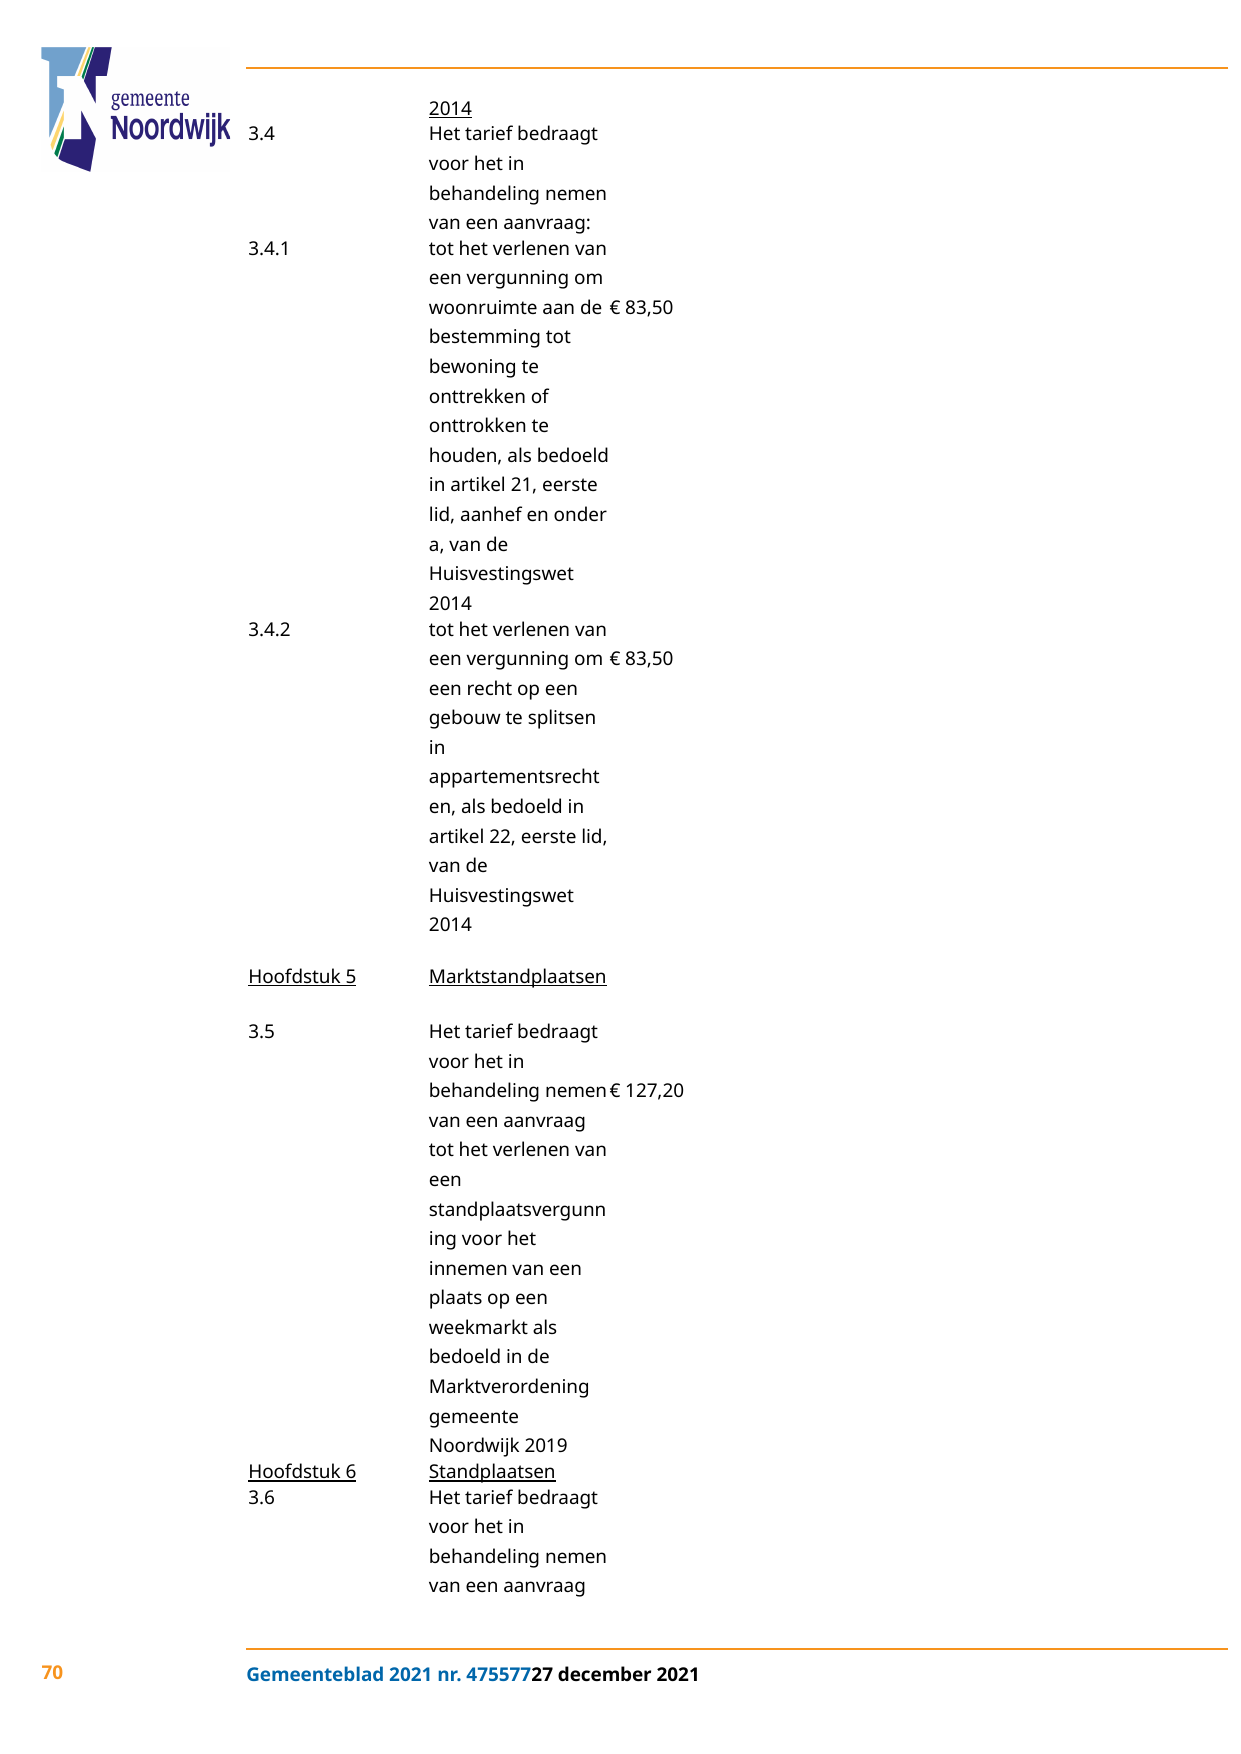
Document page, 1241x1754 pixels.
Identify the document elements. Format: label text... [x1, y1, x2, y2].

table_cell 3.4.1 [248, 235, 429, 616]
table_cell [971, 937, 1152, 963]
table_cell [429, 937, 609, 963]
table_cell [971, 1018, 1152, 1458]
table_cell 2014 [429, 95, 609, 121]
table_cell [248, 95, 429, 121]
table_cell Het tarief bedraagt voor het in behandeling nemen van een aanvraag [429, 1484, 609, 1598]
table_cell [609, 1484, 971, 1598]
table_cell Het tarief bedraagt voor het in behandeling nemen van een aanvraag: [429, 121, 609, 235]
picture [41, 47, 231, 172]
table_cell € 83,50 [609, 235, 971, 616]
table_cell Hoofdstuk 6 [248, 1458, 429, 1484]
table_cell [971, 121, 1152, 235]
table_cell € 83,50 [609, 616, 971, 937]
table_cell 3.5 [248, 1018, 429, 1458]
table_cell [971, 1458, 1152, 1484]
table_cell [971, 963, 1152, 1018]
table_cell [971, 95, 1152, 121]
table_cell [248, 937, 429, 963]
table_cell [609, 963, 971, 1018]
table_cell [609, 937, 971, 963]
table_cell € 127,20 [609, 1018, 971, 1458]
table_cell [609, 95, 971, 121]
table_cell 3.4 [248, 121, 429, 235]
table_cell [971, 1484, 1152, 1598]
table_cell tot het verlenen van een vergunning om woonruimte aan de bestemming tot bewoning te onttrekken of onttrokken te houden, als bedoeld in artikel 21, eerste lid, aanhef en onder a, van de Huisvestingswet 2014 [429, 235, 609, 616]
table_cell [609, 121, 971, 235]
table_cell [609, 1458, 971, 1484]
table_cell Het tarief bedraagt voor het in behandeling nemen van een aanvraag tot het verlenen van een standplaatsvergunning voor het innemen van een plaats op een weekmarkt als bedoeld in de Marktverordening gemeente Noordwijk 2019 [429, 1018, 609, 1458]
table_cell Marktstandplaatsen [429, 963, 609, 1018]
table_cell tot het verlenen van een vergunning om een recht op een gebouw te splitsen in appartementsrechten, als bedoeld in artikel 22, eerste lid, van de Huisvestingswet 2014 [429, 616, 609, 937]
table_cell [971, 235, 1152, 616]
table_cell 3.6 [248, 1484, 429, 1598]
table_cell Standplaatsen [429, 1458, 609, 1484]
table_cell Hoofdstuk 5 [248, 963, 429, 1018]
table_cell [971, 616, 1152, 937]
table_cell 3.4.2 [248, 616, 429, 937]
